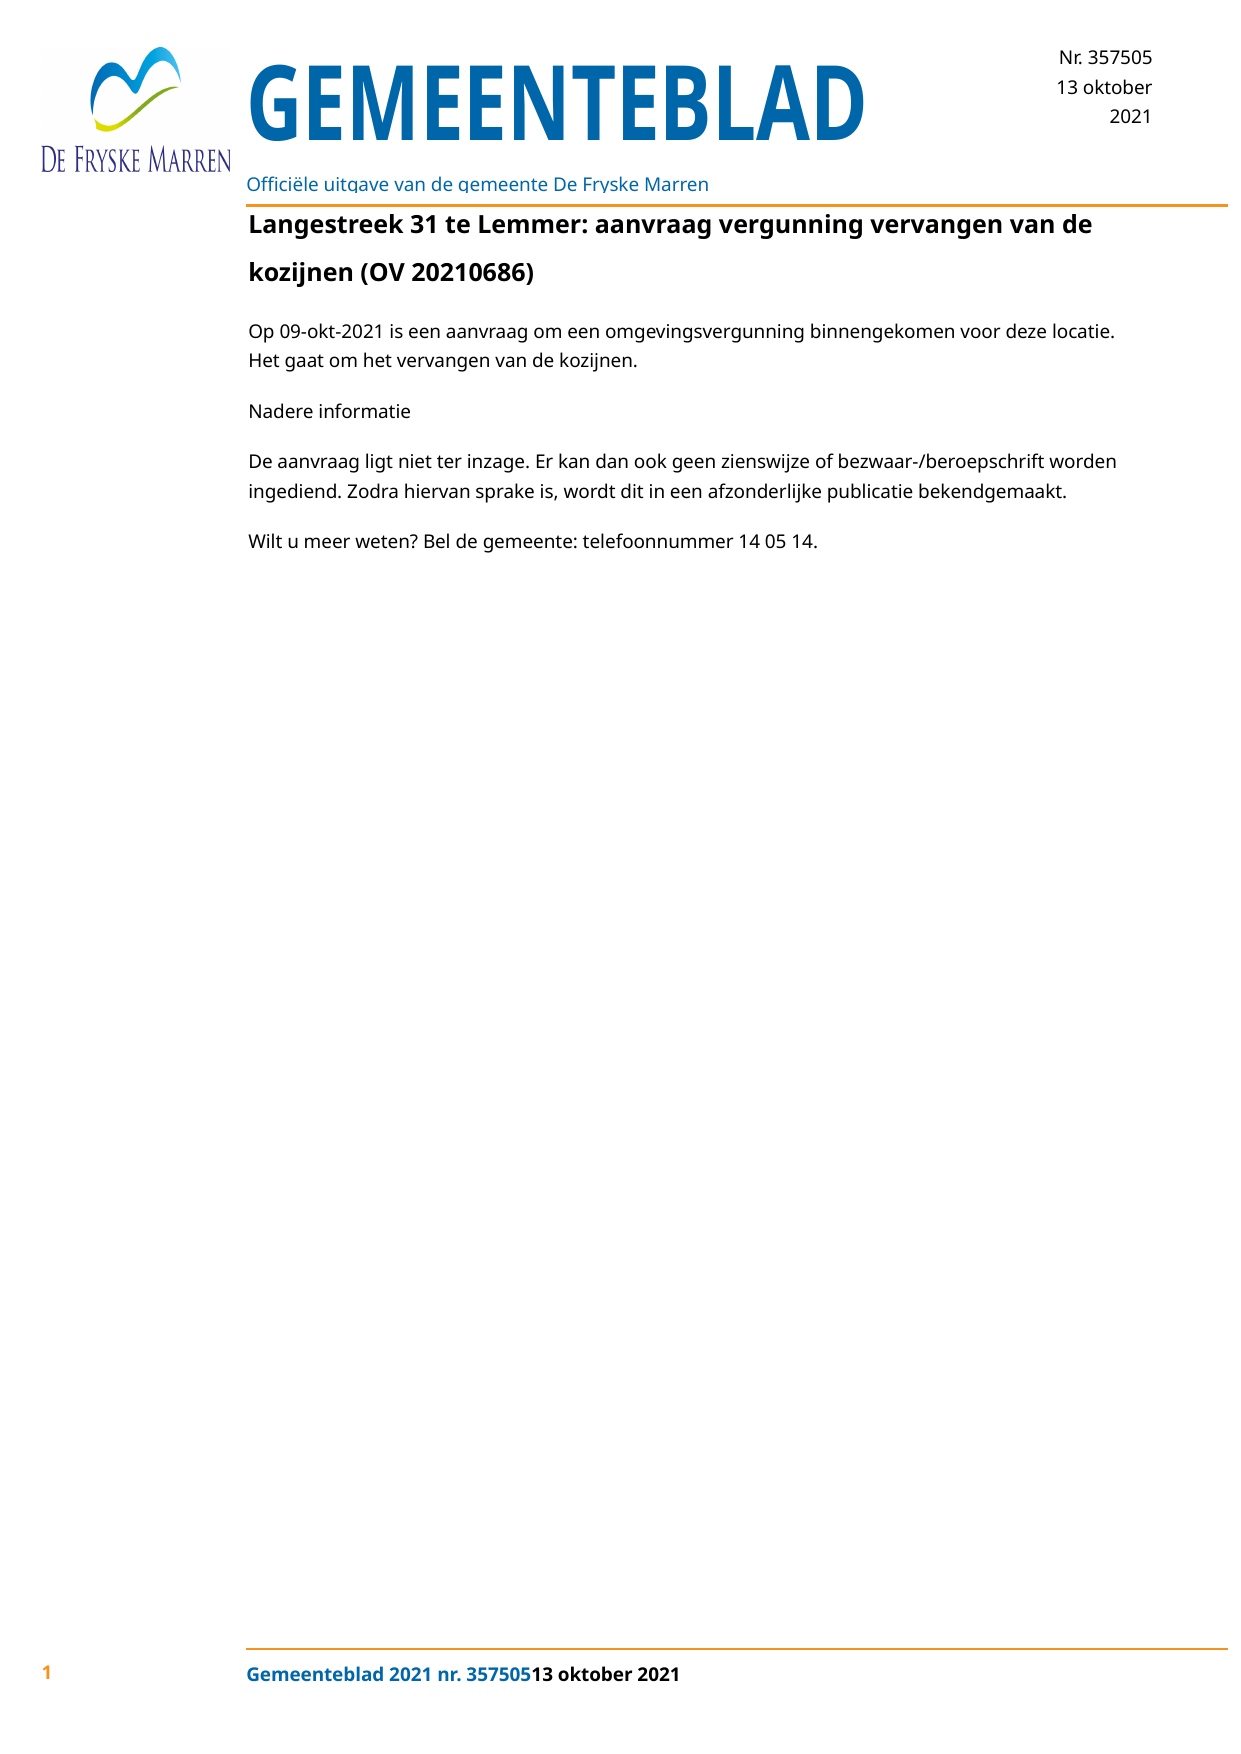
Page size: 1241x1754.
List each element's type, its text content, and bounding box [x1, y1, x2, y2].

text Langestreek 31 te Lemmer: aanvraag vergunning vervangen van de kozijnen (OV 20210686) [248, 207, 1152, 288]
picture [41, 47, 231, 172]
text Wilt u meer weten? Bel de gemeente: telefoonnummer 14 05 14. [248, 528, 1152, 554]
text Nadere informatie [248, 398, 1152, 424]
text Op 09-okt-2021 is een aanvraag om een omgevingsvergunning binnengekomen voor deze locatie. Het gaat om het vervangen van de kozijnen. [248, 318, 1152, 373]
text De aanvraag ligt niet ter inzage. Er kan dan ook geen zienswijze of bezwaar-/beroepschrift worden ingediend. Zodra hiervan sprake is, wordt dit in een afzonderlijke publicatie bekendgemaakt. [248, 448, 1152, 504]
